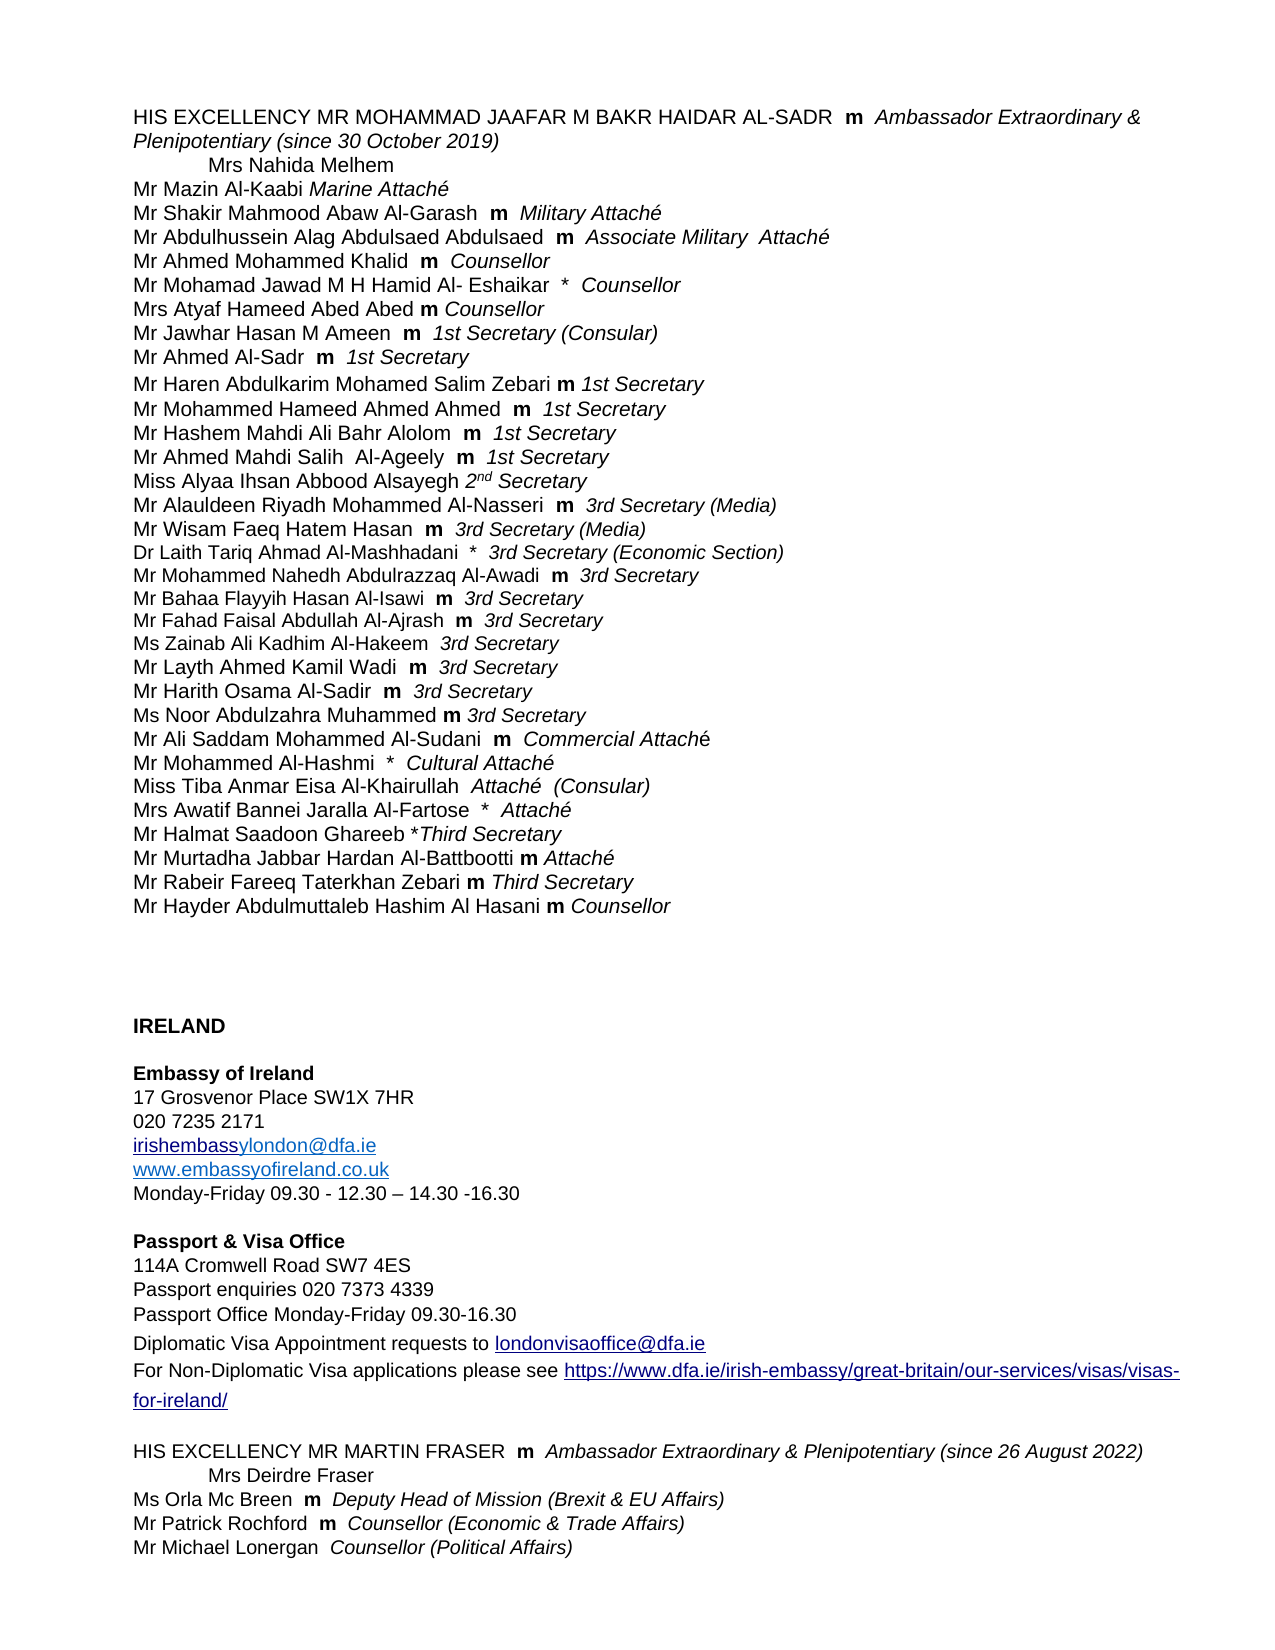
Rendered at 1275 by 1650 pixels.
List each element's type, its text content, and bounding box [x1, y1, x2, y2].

text Mr Patrick Rochford m Counsellor (Economic & Trade Affairs) [133, 1512, 1181, 1534]
text Dr Laith Tariq Ahmad Al-Mashhadani * 3rd Secretary (Economic Section) [133, 541, 1181, 564]
text Passport Office Monday-Friday 09.30-16.30 [133, 1302, 1181, 1325]
text irishembassylondon@dfa.ie [133, 1134, 1181, 1157]
text Mr Mohammed Hameed Ahmed Ahmed m 1st Secretary [133, 397, 1181, 421]
text Mr Layth Ahmed Kamil Wadi m 3rd Secretary [133, 654, 1181, 678]
text Mr Jawhar Hasan M Ameen m 1st Secretary (Consular) [133, 321, 1181, 344]
text Mr Hashem Mahdi Ali Bahr Alolom m 1st Secretary [133, 421, 1181, 445]
subtitle Mr Hayder Abdulmuttaleb Hashim Al Hasani m Counsellor [133, 894, 1181, 918]
text Mr Mohamad Jawad M H Hamid Al- Eshaikar * Counsellor [133, 273, 1181, 297]
text 114A Cromwell Road SW7 4ES [133, 1254, 1181, 1277]
text Mr Mohammed Al-Hashmi * Cultural Attaché [133, 750, 1181, 774]
text Mr Shakir Mahmood Abaw Al-Garash m Military Attaché [133, 201, 1181, 225]
text Mr Ali Saddam Mohammed Al-Sudani m Commercial Attaché [133, 726, 1181, 750]
text Ms Zainab Ali Kadhim Al-Hakeem 3rd Secretary [133, 632, 1181, 654]
text Mrs Deirdre Fraser [133, 1464, 1181, 1486]
text Mrs Nahida Melhem [133, 153, 1181, 177]
text Mr Haren Abdulkarim Mohamed Salim Zebari m 1st Secretary [133, 368, 1181, 397]
text Monday-Friday 09.30 - 12.30 – 14.30 -16.30 [133, 1182, 1181, 1205]
text Embassy of Ireland [133, 1062, 1181, 1084]
text Mr Alauldeen Riyadh Mohammed Al-Nasseri m 3rd Secretary (Media) [133, 493, 1181, 517]
text Mr Mazin Al-Kaabi Marine Attaché [133, 177, 1181, 201]
text Passport enquiries 020 7373 4339 [133, 1278, 1181, 1301]
subtitle Mrs Awatif Bannei Jaralla Al-Fartose * Attaché [133, 798, 1181, 822]
text Mr Abdulhussein Alag Abdulsaed Abdulsaed m Associate Military Attaché [133, 225, 1181, 249]
text For Non-Diplomatic Visa applications please see https://www.dfa.ie/irish-embassy/great-britain/our-services/visas/visas-for-ireland/ [133, 1359, 1181, 1414]
text Mr Ahmed Mahdi Salih Al-Ageely m 1st Secretary [133, 445, 1181, 469]
text Ms Noor Abdulzahra Muhammed m 3rd Secretary [133, 702, 1181, 726]
text Mr Harith Osama Al-Sadir m 3rd Secretary [133, 678, 1181, 702]
text Mr Ahmed Al-Sadr m 1st Secretary [133, 344, 1181, 368]
text Mr Wisam Faeq Hatem Hasan m 3rd Secretary (Media) [133, 517, 1181, 541]
text Miss Alyaa Ihsan Abbood Alsayegh 2nd Secretary [133, 469, 1181, 493]
text 020 7235 2171 [133, 1110, 1181, 1133]
text Mr Ahmed Mohammed Khalid m Counsellor [133, 249, 1181, 273]
subtitle Mr Murtadha Jabbar Hardan Al-Battbootti m Attaché [133, 846, 1181, 870]
subtitle Miss Tiba Anmar Eisa Al-Khairullah Attaché (Consular) [133, 774, 1181, 798]
subtitle Mr Halmat Saadoon Ghareeb *Third Secretary [133, 822, 1181, 846]
text www.embassyofireland.co.uk [133, 1158, 1181, 1181]
text Passport & Visa Office [133, 1230, 1181, 1253]
text Mr Bahaa Flayyih Hasan Al-Isawi m 3rd Secretary [133, 586, 1181, 609]
text HIS EXCELLENCY MR MARTIN FRASER m Ambassador Extraordinary & Plenipotentiary (since 26 August 2022) [133, 1439, 1181, 1462]
text Mr Mohammed Nahedh Abdulrazzaq Al-Awadi m 3rd Secretary [133, 564, 1181, 586]
text Ms Orla Mc Breen m Deputy Head of Mission (Brexit & EU Affairs) [133, 1488, 1181, 1510]
text Mrs Atyaf Hameed Abed Abed m Counsellor [133, 297, 1181, 321]
subtitle Mr Rabeir Fareeq Taterkhan Zebari m Third Secretary [133, 870, 1181, 894]
text HIS EXCELLENCY MR MOHAMMAD JAAFAR M BAKR HAIDAR AL-SADR m Ambassador Extraordinary & Plenipotentiary (since 30 October 2019) [133, 105, 1181, 153]
text Mr Michael Lonergan Counsellor (Political Affairs) [133, 1536, 1181, 1558]
text Diplomatic Visa Appointment requests to londonvisaoffice@dfa.ie [133, 1326, 1181, 1357]
text 17 Grosvenor Place SW1X 7HR [133, 1086, 1181, 1108]
text IRELAND [133, 1014, 1181, 1038]
text Mr Fahad Faisal Abdullah Al-Ajrash m 3rd Secretary [133, 609, 1181, 632]
